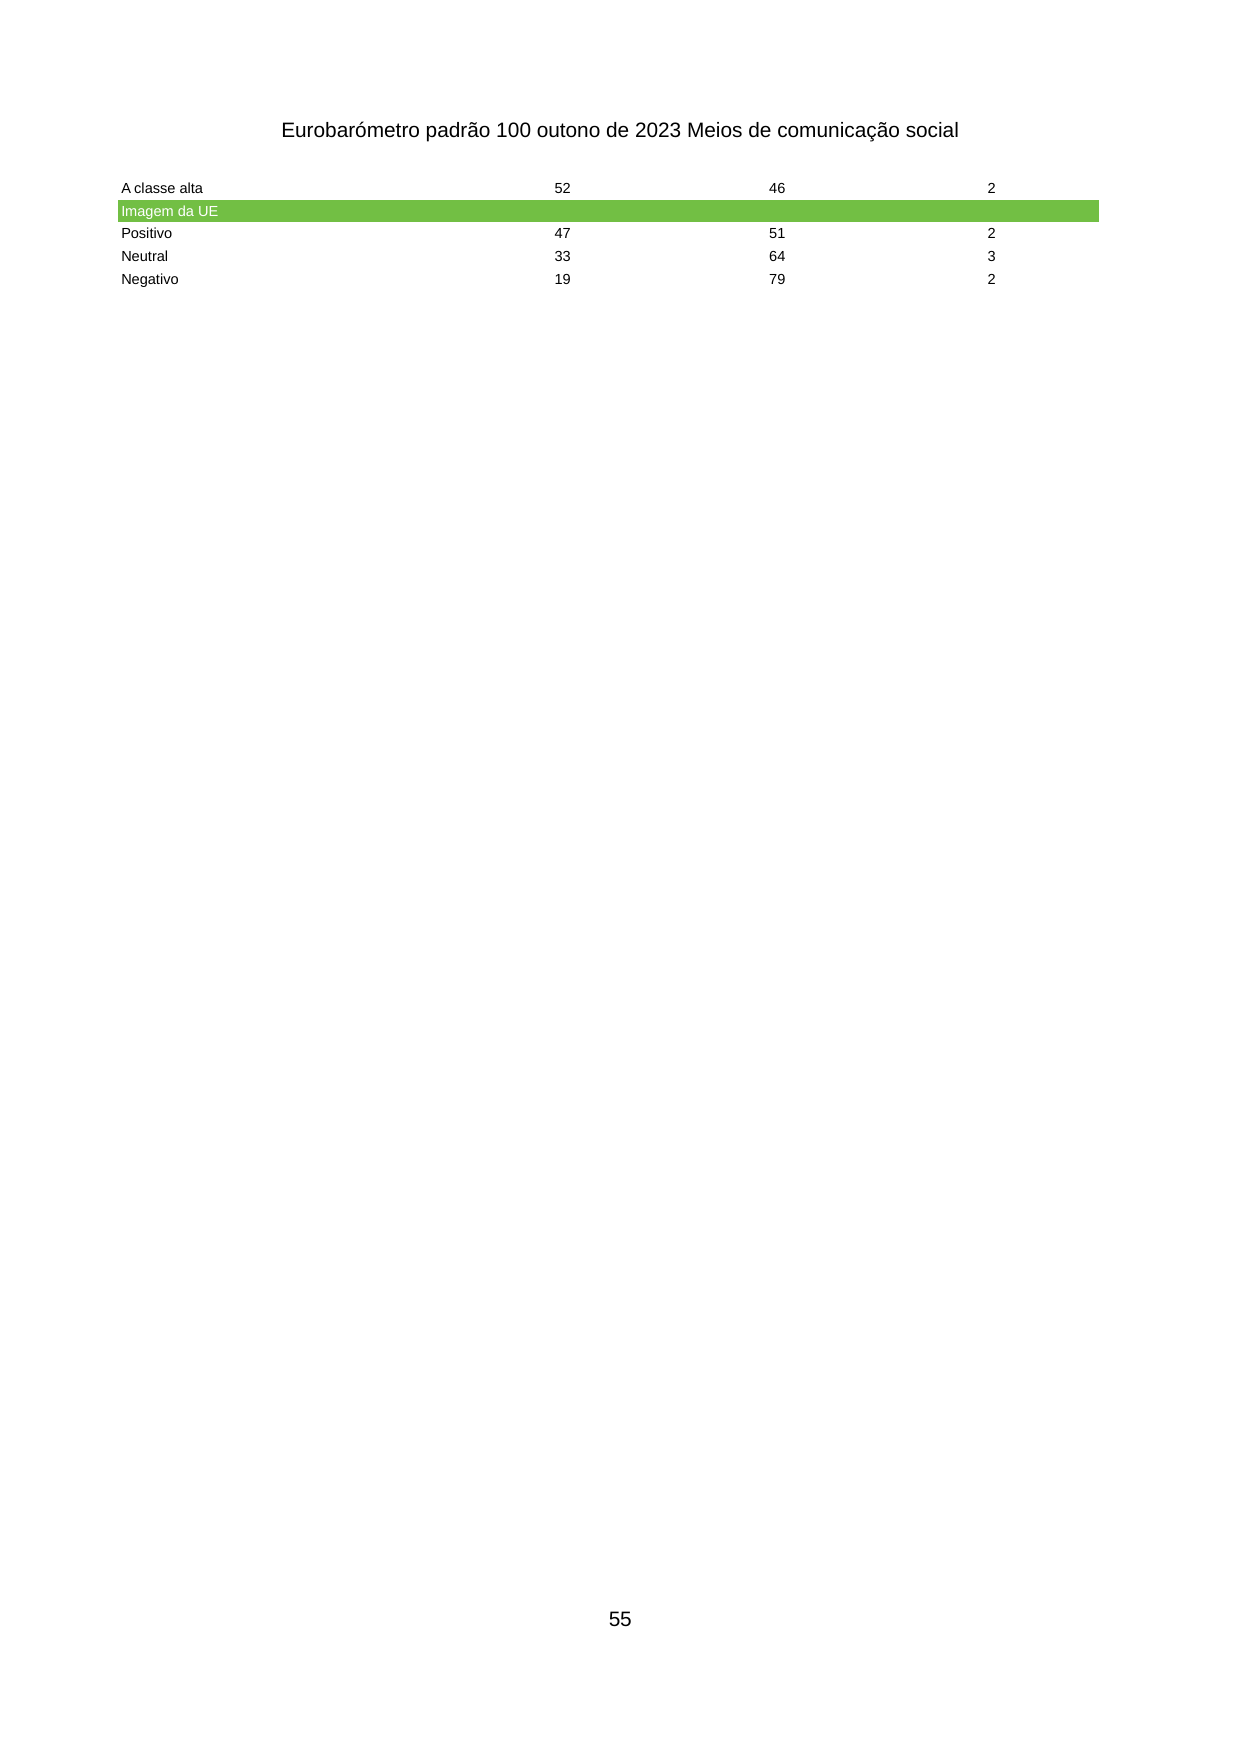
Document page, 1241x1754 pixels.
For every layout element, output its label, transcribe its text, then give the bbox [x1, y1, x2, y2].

table_cell 33 [455, 245, 670, 267]
table_cell Positivo [118, 222, 455, 245]
table_cell 2 [884, 177, 1099, 200]
table_cell [455, 200, 670, 222]
table_cell 64 [670, 245, 884, 267]
table_cell Imagem da UE [118, 200, 455, 222]
table_cell Neutral [118, 245, 455, 267]
table_cell A classe alta [118, 177, 455, 200]
table_cell 52 [455, 177, 670, 200]
table_cell [670, 200, 884, 222]
table_cell Negativo [118, 268, 455, 290]
table_cell 79 [670, 268, 884, 290]
table_cell 47 [455, 222, 670, 245]
table_cell 2 [884, 268, 1099, 290]
table_cell 2 [884, 222, 1099, 245]
table_cell 51 [670, 222, 884, 245]
table_cell 19 [455, 268, 670, 290]
table_cell 3 [884, 245, 1099, 267]
table_cell 46 [670, 177, 884, 200]
table_cell [884, 200, 1099, 222]
